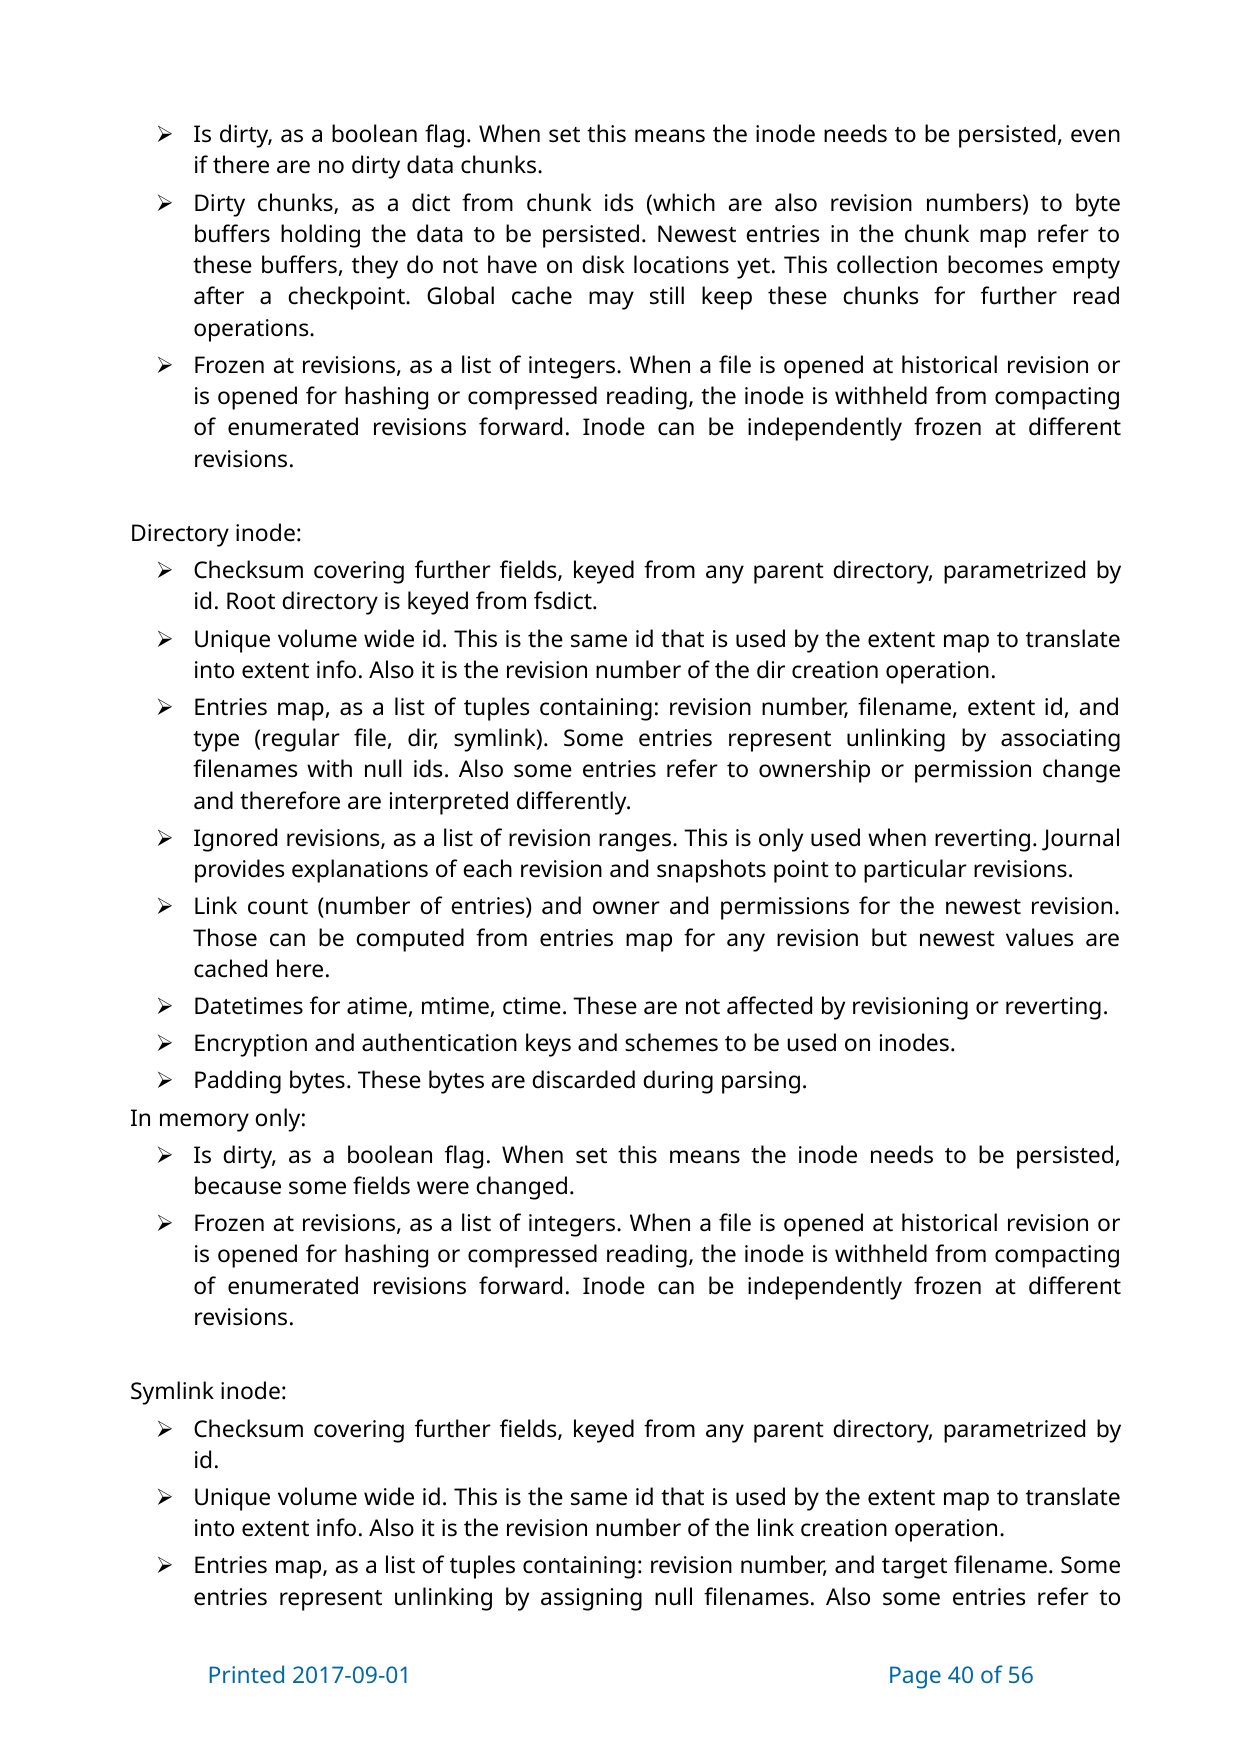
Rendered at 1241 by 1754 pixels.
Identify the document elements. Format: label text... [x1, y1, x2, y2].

list Checksum covering further fields, keyed from any parent directory, parametrized by id. [156, 1412, 1122, 1475]
list Unique volume wide id. This is the same id that is used by the extent map to translate into extent info. Also it is the revision number of the link creation operation. [156, 1481, 1122, 1543]
list Is dirty, as a boolean flag. When set this means the inode needs to be persisted, even if there are no dirty data chunks. [156, 118, 1122, 181]
list Is dirty, as a boolean flag. When set this means the inode needs to be persisted, because some fields were changed. [156, 1139, 1122, 1201]
list Entries map, as a list of tuples containing: revision number, and target filename. Some entries represent unlinking by assigning null filenames. Also some entries refer to [156, 1549, 1122, 1612]
list Datetimes for atime, mtime, ctime. These are not affected by revisioning or reverting. [156, 990, 1122, 1021]
list Encryption and authentication keys and schemes to be used on inodes. [156, 1027, 1122, 1058]
list Frozen at revisions, as a list of integers. When a file is opened at historical revision or is opened for hashing or compressed reading, the inode is withheld from compacting of enumerated revisions forward. Inode can be independently frozen at different revisions. [156, 349, 1122, 474]
list Unique volume wide id. This is the same id that is used by the extent map to translate into extent info. Also it is the revision number of the dir creation operation. [156, 622, 1122, 685]
list Dirty chunks, as a dict from chunk ids (which are also revision numbers) to byte buffers holding the data to be persisted. Newest entries in the chunk map refer to these buffers, they do not have on disk locations yet. This collection becomes empty after a checkpoint. Global cache may still keep these chunks for further read operations. [156, 187, 1122, 343]
text Symlink inode: [118, 1375, 1122, 1407]
list Ignored revisions, as a list of revision ranges. This is only used when reverting. Journal provides explanations of each revision and snapshots point to particular revisions. [156, 822, 1122, 884]
list Entries map, as a list of tuples containing: revision number, filename, extent id, and type (regular file, dir, symlink). Some entries represent unlinking by associating filenames with null ids. Also some entries refer to ownership or permission change and therefore are interpreted differently. [156, 691, 1122, 816]
text Directory inode: [118, 517, 1122, 548]
list Padding bytes. These bytes are discarded during parsing. [156, 1064, 1122, 1096]
list Link count (number of entries) and owner and permissions for the newest revision. Those can be computed from entries map for any revision but newest values are cached here. [156, 890, 1122, 984]
text In memory only: [118, 1102, 1122, 1133]
list Checksum covering further fields, keyed from any parent directory, parametrized by id. Root directory is keyed from fsdict. [156, 554, 1122, 617]
list Frozen at revisions, as a list of integers. When a file is opened at historical revision or is opened for hashing or compressed reading, the inode is withheld from compacting of enumerated revisions forward. Inode can be independently frozen at different revisions. [156, 1207, 1122, 1332]
